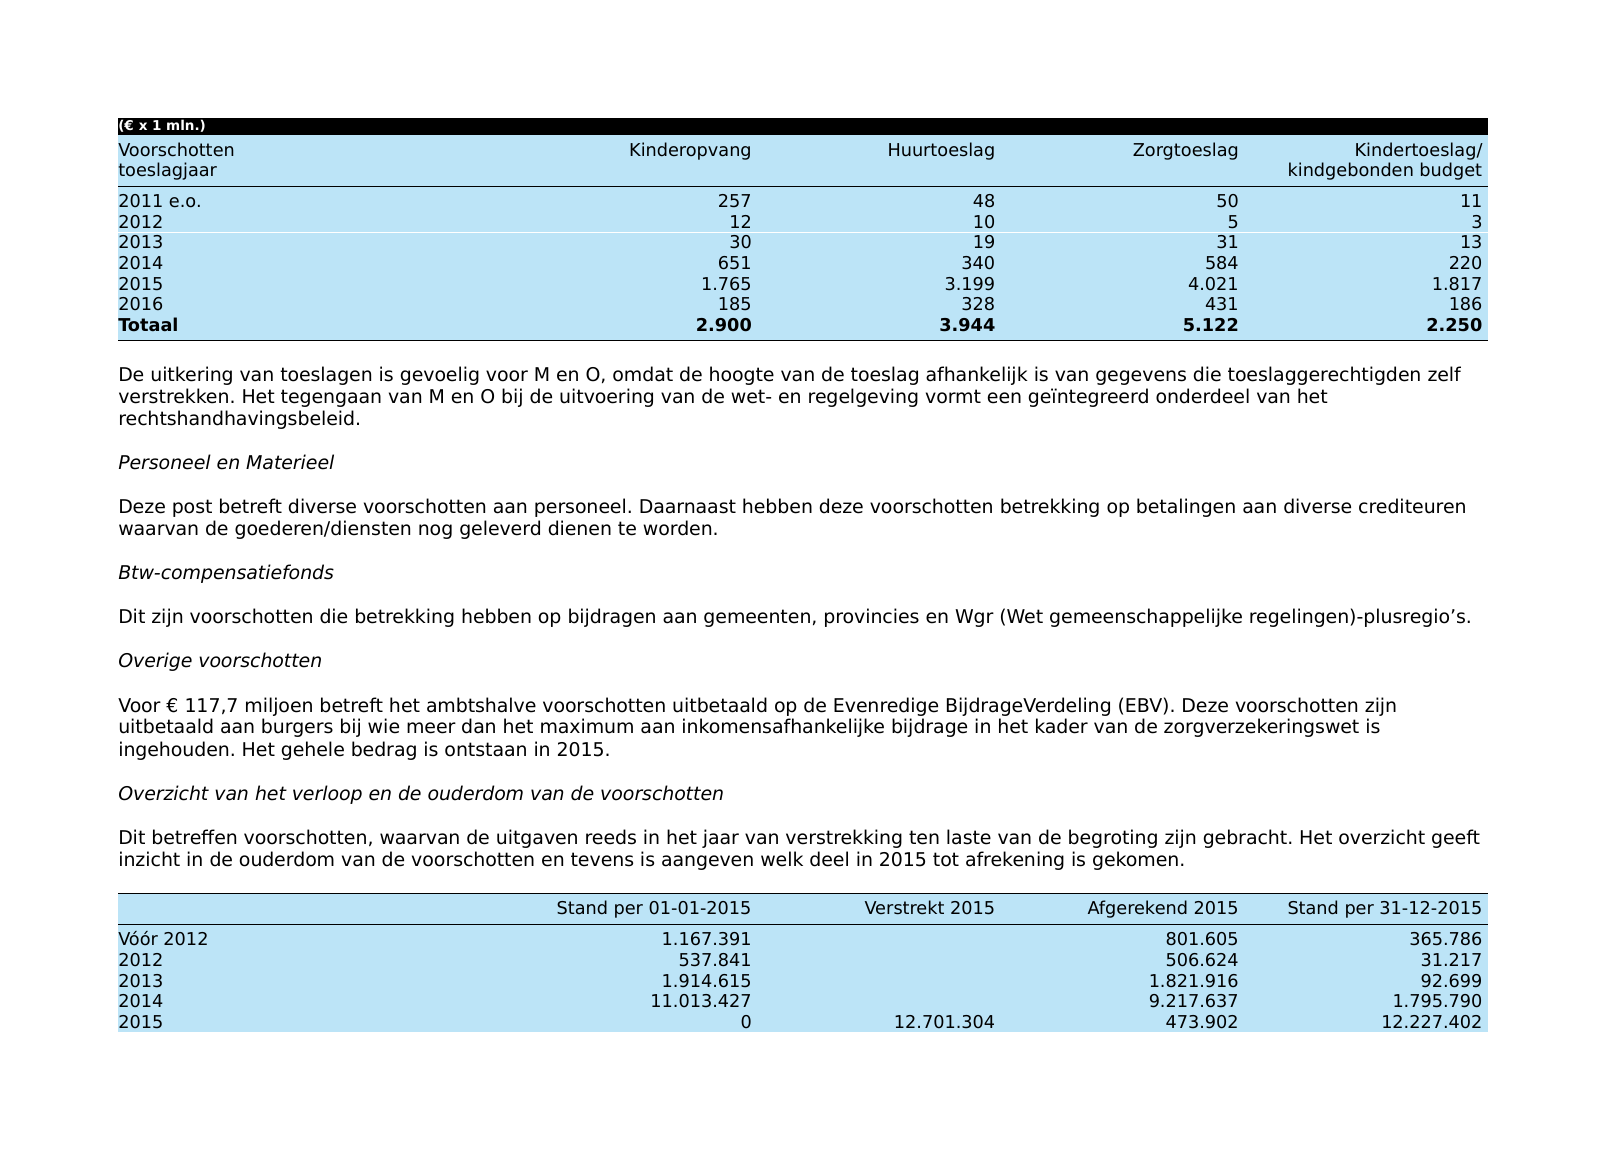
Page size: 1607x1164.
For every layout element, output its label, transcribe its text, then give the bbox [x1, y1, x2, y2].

table_cell 584 [1001, 253, 1244, 274]
table_header Verstrekt 2015 [758, 894, 1001, 924]
table_cell 2013 [118, 233, 514, 253]
table_cell 11 [1245, 187, 1488, 212]
table_header (€ x 1 mln.) [118, 118, 1488, 134]
table_cell 92.699 [1245, 971, 1488, 991]
table_header Afgerekend 2015 [1001, 894, 1244, 924]
table_cell [758, 991, 1001, 1012]
table_cell 2011 e.o. [118, 187, 514, 212]
text Dit zijn voorschotten die betrekking hebben op bijdragen aan gemeenten, provincies en Wgr (Wet gemeenschappelijke regelingen)-plusregio’s. [118, 606, 1488, 628]
table_cell 30 [514, 233, 757, 253]
subtitle Overige voorschotten [118, 650, 1488, 672]
table_cell [758, 950, 1001, 971]
table_cell Vóór 2012 [118, 925, 514, 950]
table_cell 4.021 [1001, 274, 1244, 294]
table_cell 2013 [118, 971, 514, 991]
table_cell [758, 925, 1001, 950]
table_cell 506.624 [1001, 950, 1244, 971]
table_cell Voorschotten toeslagjaar [118, 135, 514, 186]
table_cell 11.013.427 [514, 991, 757, 1012]
table_cell 651 [514, 253, 757, 274]
table_cell 0 [514, 1012, 757, 1032]
table_cell 2.250 [1245, 315, 1488, 340]
table_cell 5.122 [1001, 315, 1244, 340]
table_cell Totaal [118, 315, 514, 340]
table_cell 1.914.615 [514, 971, 757, 991]
text Dit betreffen voorschotten, waarvan de uitgaven reeds in het jaar van verstrekking ten laste van de begroting zijn gebracht. Het overzicht geeft inzicht in de ouderdom van de voorschotten en tevens is aangeven welk deel in 2015 tot afrekening is gekomen. [118, 827, 1488, 871]
table_cell Kinderopvang [514, 135, 757, 186]
table_cell 186 [1245, 294, 1488, 315]
table_cell 2015 [118, 274, 514, 294]
table_cell 1.167.391 [514, 925, 757, 950]
table_cell 5 [1001, 212, 1244, 232]
text Deze post betreft diverse voorschotten aan personeel. Daarnaast hebben deze voorschotten betrekking op betalingen aan diverse crediteuren waarvan de goederen/diensten nog geleverd dienen te worden. [118, 496, 1488, 540]
subtitle Personeel en Materieel [118, 452, 1488, 474]
table_cell 3.199 [758, 274, 1001, 294]
table_cell Huurtoeslag [758, 135, 1001, 186]
table_cell 9.217.637 [1001, 991, 1244, 1012]
table_cell 1.795.790 [1245, 991, 1488, 1012]
table_header [118, 894, 514, 924]
table_cell 19 [758, 233, 1001, 253]
table_cell 2016 [118, 294, 514, 315]
table_cell [758, 971, 1001, 991]
table_cell Zorgtoeslag [1001, 135, 1244, 186]
table_cell 12 [514, 212, 757, 232]
table_cell 13 [1245, 233, 1488, 253]
table_cell 31.217 [1245, 950, 1488, 971]
table_cell 537.841 [514, 950, 757, 971]
table_cell 12.701.304 [758, 1012, 1001, 1032]
table_cell 2014 [118, 991, 514, 1012]
table_cell 48 [758, 187, 1001, 212]
table_cell 365.786 [1245, 925, 1488, 950]
table_cell 340 [758, 253, 1001, 274]
table_cell 473.902 [1001, 1012, 1244, 1032]
table_cell 31 [1001, 233, 1244, 253]
table_cell 2.900 [514, 315, 757, 340]
table_cell 257 [514, 187, 757, 212]
table_header Stand per 31-12-2015 [1245, 894, 1488, 924]
table_cell 1.765 [514, 274, 757, 294]
text Voor € 117,7 miljoen betreft het ambtshalve voorschotten uitbetaald op de Evenredige BijdrageVerdeling (EBV). Deze voorschotten zijn uitbetaald aan burgers bij wie meer dan het maximum aan inkomensafhankelijke bijdrage in het kader van de zorgverzekeringswet is ingehouden. Het gehele bedrag is ontstaan in 2015. [118, 694, 1488, 760]
table_cell 1.821.916 [1001, 971, 1244, 991]
table_cell 185 [514, 294, 757, 315]
table_cell Kindertoeslag/kindgebonden budget [1245, 135, 1488, 186]
subtitle Overzicht van het verloop en de ouderdom van de voorschotten [118, 783, 1488, 804]
table_cell 50 [1001, 187, 1244, 212]
table_cell 3.944 [758, 315, 1001, 340]
table_cell 12.227.402 [1245, 1012, 1488, 1032]
table_cell 1.817 [1245, 274, 1488, 294]
table_cell 2015 [118, 1012, 514, 1032]
table_cell 220 [1245, 253, 1488, 274]
table_cell 2014 [118, 253, 514, 274]
table_cell 2012 [118, 950, 514, 971]
table_cell 10 [758, 212, 1001, 232]
table_header Stand per 01-01-2015 [514, 894, 757, 924]
text De uitkering van toeslagen is gevoelig voor M en O, omdat de hoogte van de toeslag afhankelijk is van gegevens die toeslaggerechtigden zelf verstrekken. Het tegengaan van M en O bij de uitvoering van de wet- en regelgeving vormt een geïntegreerd onderdeel van het rechtshandhavingsbeleid. [118, 363, 1488, 429]
table_cell 801.605 [1001, 925, 1244, 950]
table_cell 2012 [118, 212, 514, 232]
table_cell 431 [1001, 294, 1244, 315]
table_cell 3 [1245, 212, 1488, 232]
subtitle Btw-compensatiefonds [118, 562, 1488, 584]
table_cell 328 [758, 294, 1001, 315]
